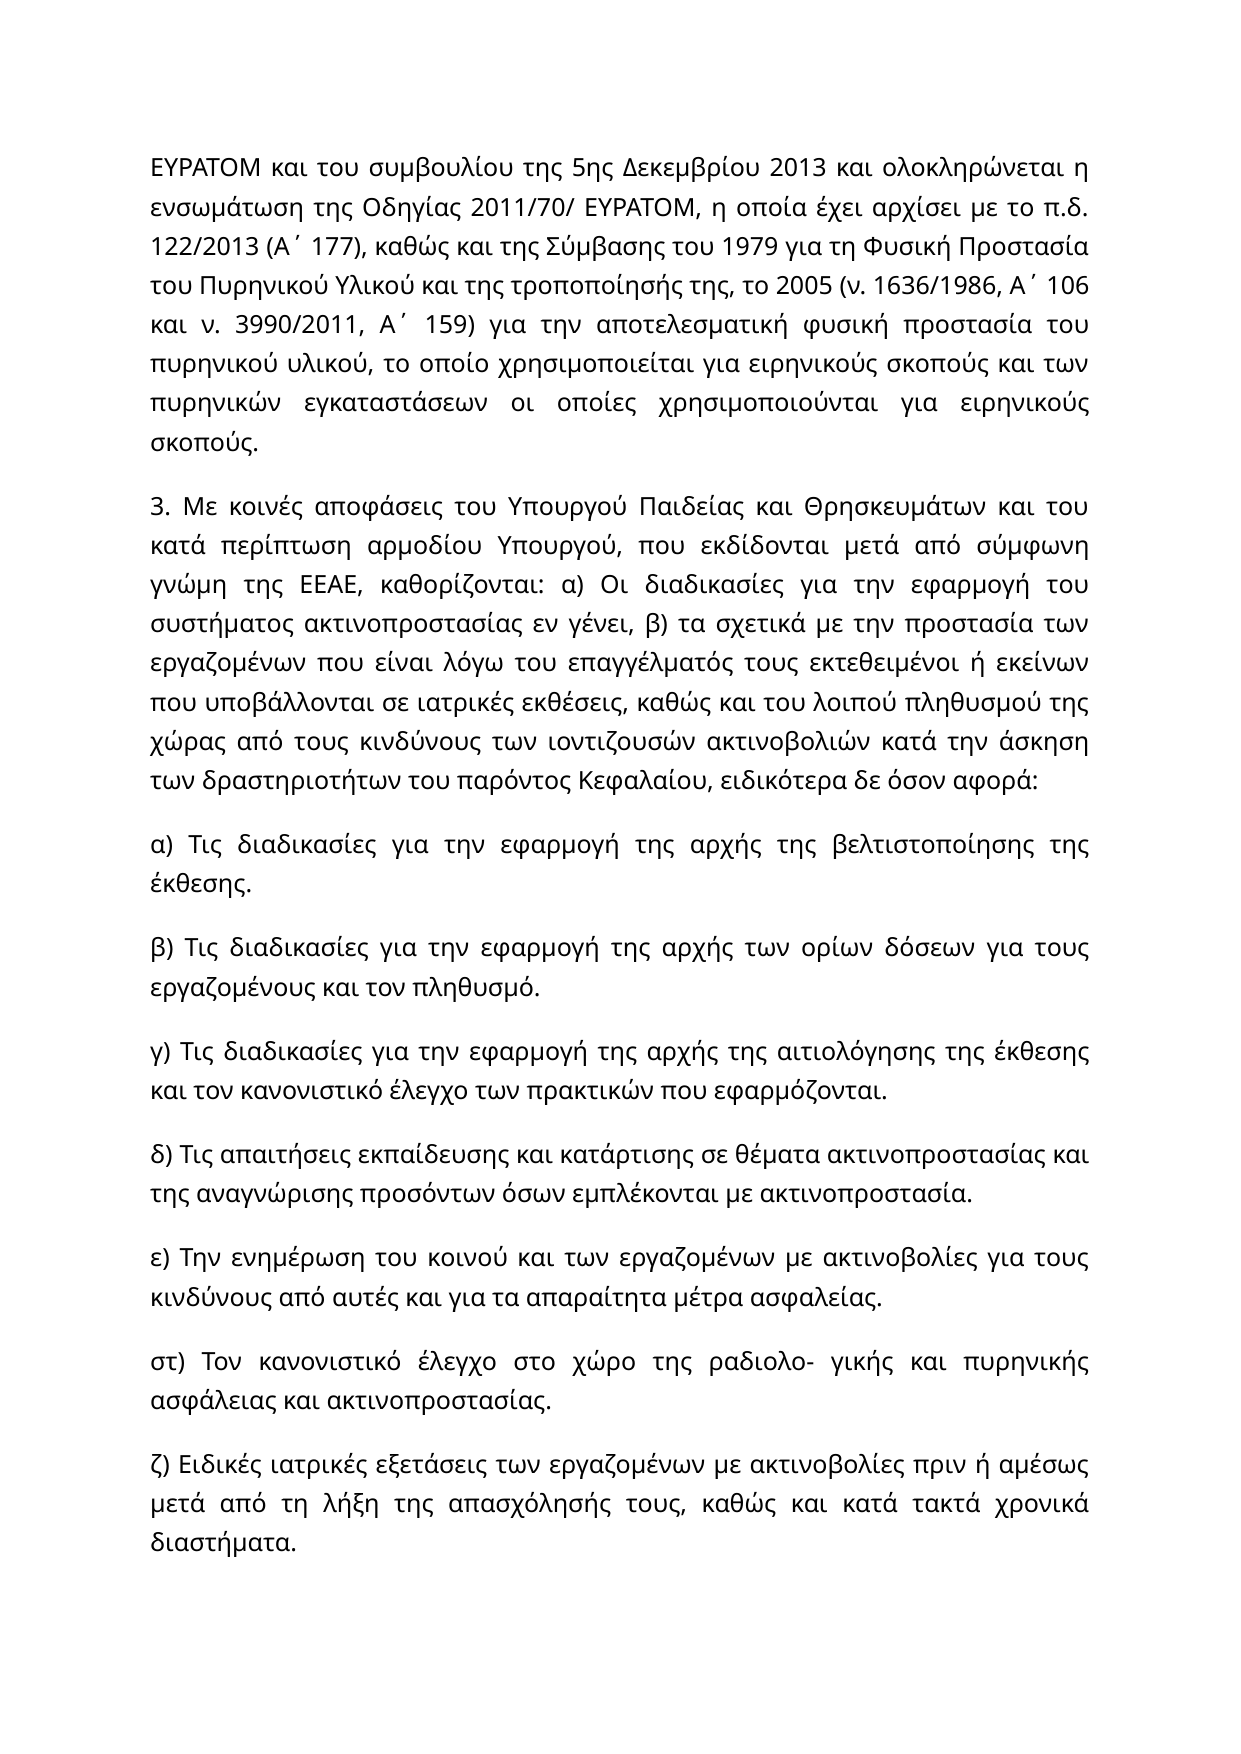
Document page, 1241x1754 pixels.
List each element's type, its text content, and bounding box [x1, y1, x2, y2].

text α) Τις διαδικασίες για την εφαρμογή της αρχής της βελτιστοποίησης της έκθεσης. [150, 827, 1090, 900]
text γ) Τις διαδικασίες για την εφαρμογή της αρχής της αιτιολόγησης της έκθεσης και τον κανονιστικό έλεγχο των πρακτικών που εφαρμόζονται. [150, 1033, 1090, 1107]
text στ) Τον κανονιστικό έλεγχο στο χώρο της ραδιολο- γικής και πυρηνικής ασφάλειας και ακτινοπροστασίας. [150, 1343, 1090, 1417]
text δ) Τις απαιτήσεις εκπαίδευσης και κατάρτισης σε θέματα ακτινοπροστασίας και της αναγνώρισης προσόντων όσων εμπλέκονται με ακτινοπροστασία. [150, 1137, 1090, 1210]
text ε) Την ενημέρωση του κοινού και των εργαζομένων με ακτινοβολίες για τους κινδύνους από αυτές και για τα απαραίτητα μέτρα ασφαλείας. [150, 1240, 1090, 1313]
text ζ) Ειδικές ιατρικές εξετάσεις των εργαζομένων με ακτινοβολίες πριν ή αμέσως μετά από τη λήξη της απασχόλησής τους, καθώς και κατά τακτά χρονικά διαστήματα. [150, 1447, 1090, 1559]
text β) Τις διαδικασίες για την εφαρμογή της αρχής των ορίων δόσεων για τους εργαζομένους και τον πληθυσμό. [150, 930, 1090, 1003]
text 3. Με κοινές αποφάσεις του Υπουργού Παιδείας και Θρησκευμάτων και του κατά περίπτωση αρμοδίου Υπουργού, που εκδίδονται μετά από σύμφωνη γνώμη της ΕΕΑΕ, καθορίζονται: α) Οι διαδικασίες για την εφαρμογή του συστήματος ακτινοπροστασίας εν γένει, β) τα σχετικά με την προστασία των εργαζομένων που είναι λόγω του επαγγέλματός τους εκτεθειμένοι ή εκείνων που υποβάλλονται σε ιατρικές εκθέσεις, καθώς και του λοιπού πληθυσμού της χώρας από τους κινδύνους των ιοντιζουσών ακτινοβολιών κατά την άσκηση των δραστηριοτήτων του παρόντος Κεφαλαίου, ειδικότερα δε όσον αφορά: [150, 488, 1090, 797]
text ΕΥΡΑΤΟΜ και του συμβουλίου της 5ης Δεκεμβρίου 2013 και ολοκληρώνεται η ενσωμάτωση της Οδηγίας 2011/70/ ΕΥΡΑΤΟΜ, η οποία έχει αρχίσει με το π.δ. 122/2013 (Α΄ 177), καθώς και της Σύμβασης του 1979 για τη Φυσική Προστασία του Πυρηνικού Υλικού και της τροποποίησής της, το 2005 (ν. 1636/1986, Α΄ 106 και ν. 3990/2011, Α΄ 159) για την αποτελεσματική φυσική προστασία του πυρηνικού υλικού, το οποίο χρησιμοποιείται για ειρηνικούς σκοπούς και των πυρηνικών εγκαταστάσεων οι οποίες χρησιμοποιούνται για ειρηνικούς σκοπούς. [150, 150, 1090, 458]
